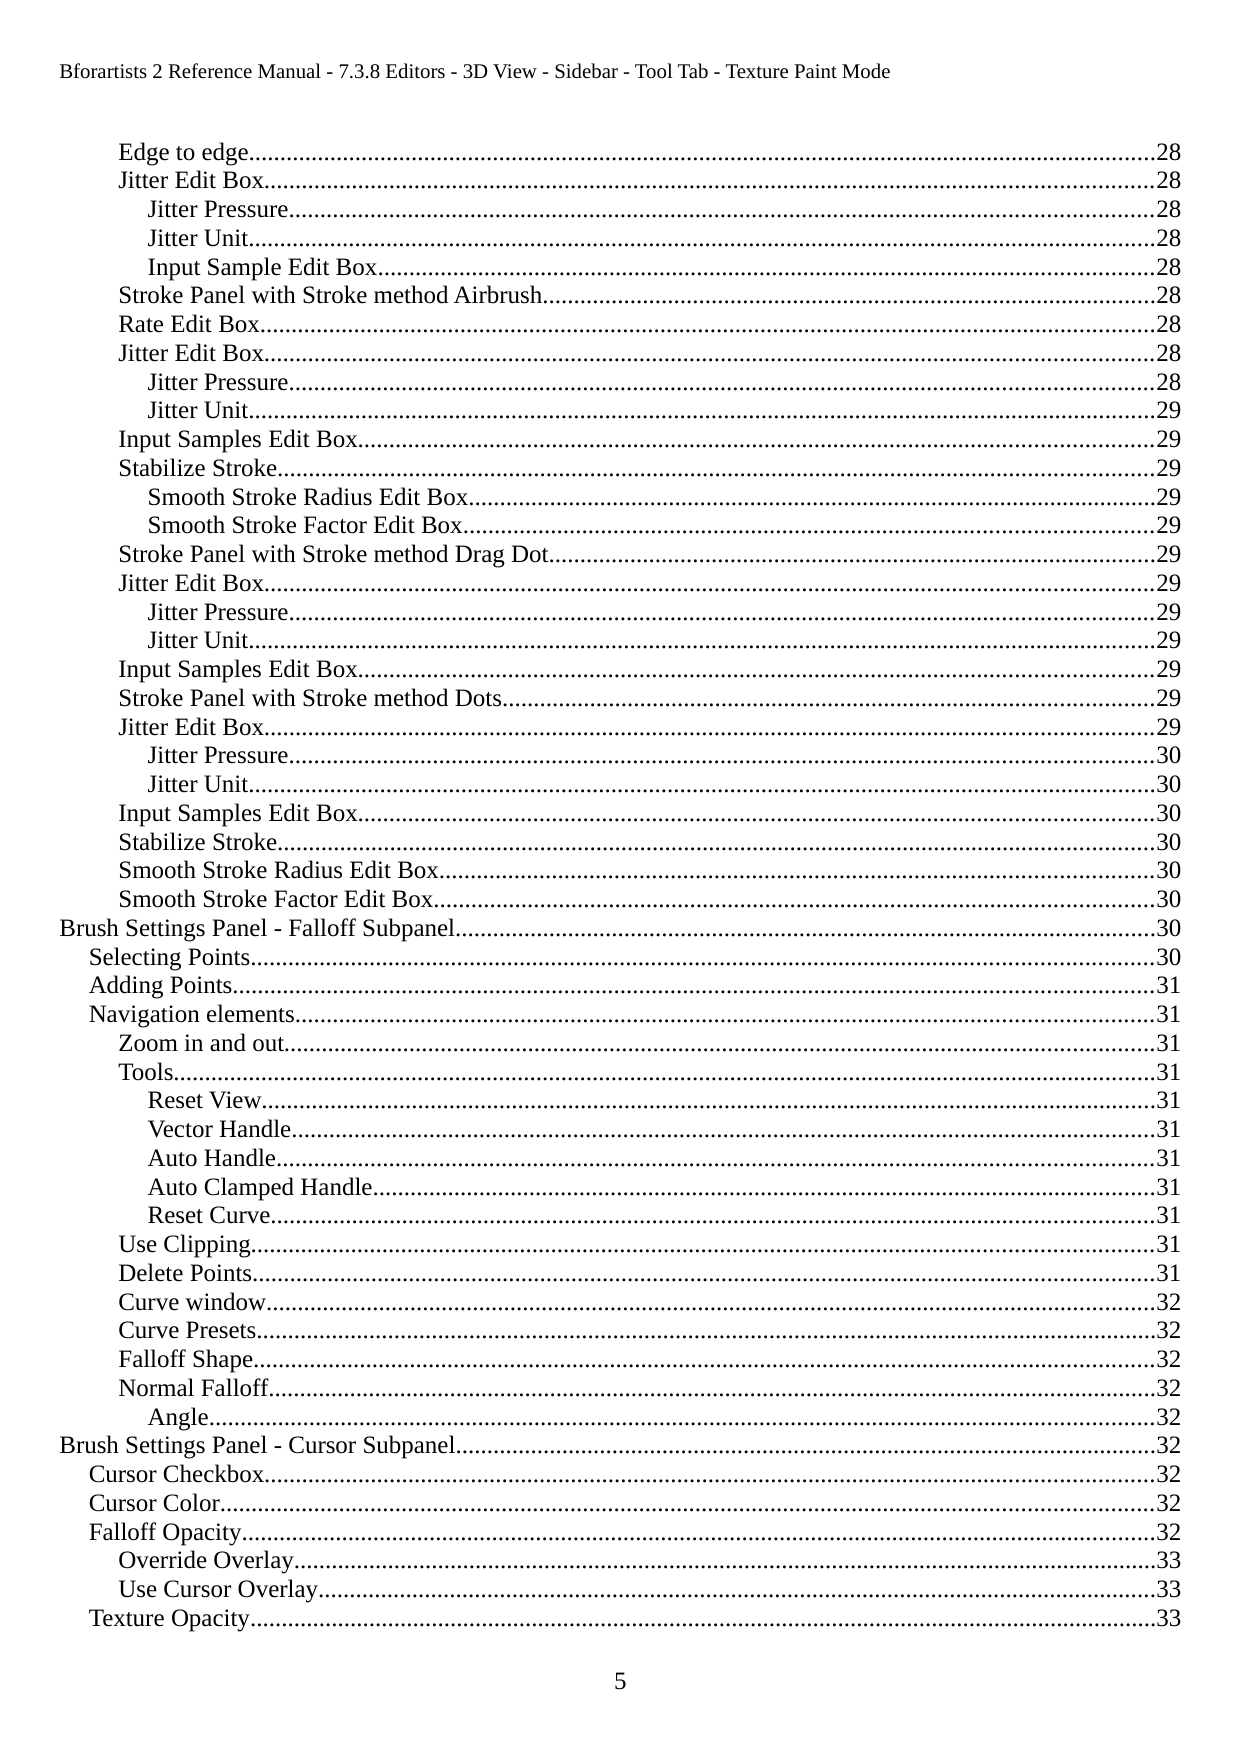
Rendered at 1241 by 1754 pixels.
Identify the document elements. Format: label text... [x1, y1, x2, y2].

text Override Overlay 33 [118, 1545, 1181, 1574]
text Navigation elements 31 [88, 999, 1181, 1028]
text Normal Falloff 32 [118, 1373, 1181, 1402]
text Jitter Pressure 29 [147, 597, 1181, 625]
text Jitter Edit Box 29 [118, 568, 1181, 597]
text Auto Handle 31 [147, 1143, 1181, 1172]
text Jitter Unit 28 [147, 223, 1181, 252]
text Smooth Stroke Radius Edit Box 30 [118, 855, 1181, 884]
text Rate Edit Box 28 [118, 309, 1181, 338]
text Input Samples Edit Box 29 [118, 424, 1181, 453]
text Texture Opacity 33 [88, 1603, 1181, 1632]
text Reset Curve 31 [147, 1200, 1181, 1229]
text Input Sample Edit Box 28 [147, 252, 1181, 280]
text Jitter Unit 29 [147, 625, 1181, 654]
text Cursor Color 32 [88, 1488, 1181, 1517]
text Curve window 32 [118, 1287, 1181, 1315]
text Adding Points 31 [88, 970, 1181, 999]
text Brush Settings Panel - Cursor Subpanel 32 [59, 1430, 1181, 1459]
text Stroke Panel with Stroke method Drag Dot 29 [118, 539, 1181, 568]
text Input Samples Edit Box 29 [118, 654, 1181, 683]
text Jitter Unit 30 [147, 769, 1181, 798]
text Falloff Shape 32 [118, 1344, 1181, 1373]
text Jitter Pressure 28 [147, 194, 1181, 223]
text Zoom in and out 31 [118, 1028, 1181, 1057]
text Jitter Edit Box 29 [118, 712, 1181, 740]
text Brush Settings Panel - Falloff Subpanel 30 [59, 913, 1181, 942]
text Reset View 31 [147, 1085, 1181, 1114]
text Jitter Pressure 28 [147, 367, 1181, 395]
text Smooth Stroke Factor Edit Box 29 [147, 510, 1181, 539]
text Selecting Points 30 [88, 942, 1181, 970]
text Jitter Pressure 30 [147, 740, 1181, 769]
text Stabilize Stroke 29 [118, 453, 1181, 482]
text Tools 31 [118, 1057, 1181, 1085]
text Stroke Panel with Stroke method Airbrush 28 [118, 280, 1181, 309]
text Auto Clamped Handle 31 [147, 1172, 1181, 1200]
text Angle 32 [147, 1402, 1181, 1430]
text Falloff Opacity 32 [88, 1517, 1181, 1545]
text Edge to edge 28 [118, 137, 1181, 165]
text Stabilize Stroke 30 [118, 827, 1181, 855]
text Jitter Unit 29 [147, 395, 1181, 424]
text Curve Presets 32 [118, 1315, 1181, 1344]
text Stroke Panel with Stroke method Dots 29 [118, 683, 1181, 712]
text Smooth Stroke Radius Edit Box 29 [147, 482, 1181, 510]
text Jitter Edit Box 28 [118, 165, 1181, 194]
text Use Cursor Overlay 33 [118, 1574, 1181, 1603]
text Input Samples Edit Box 30 [118, 798, 1181, 827]
text Delete Points 31 [118, 1258, 1181, 1287]
text Jitter Edit Box 28 [118, 338, 1181, 367]
text Smooth Stroke Factor Edit Box 30 [118, 884, 1181, 913]
text Use Clipping 31 [118, 1229, 1181, 1258]
text Cursor Checkbox 32 [88, 1459, 1181, 1488]
text Vector Handle 31 [147, 1114, 1181, 1143]
